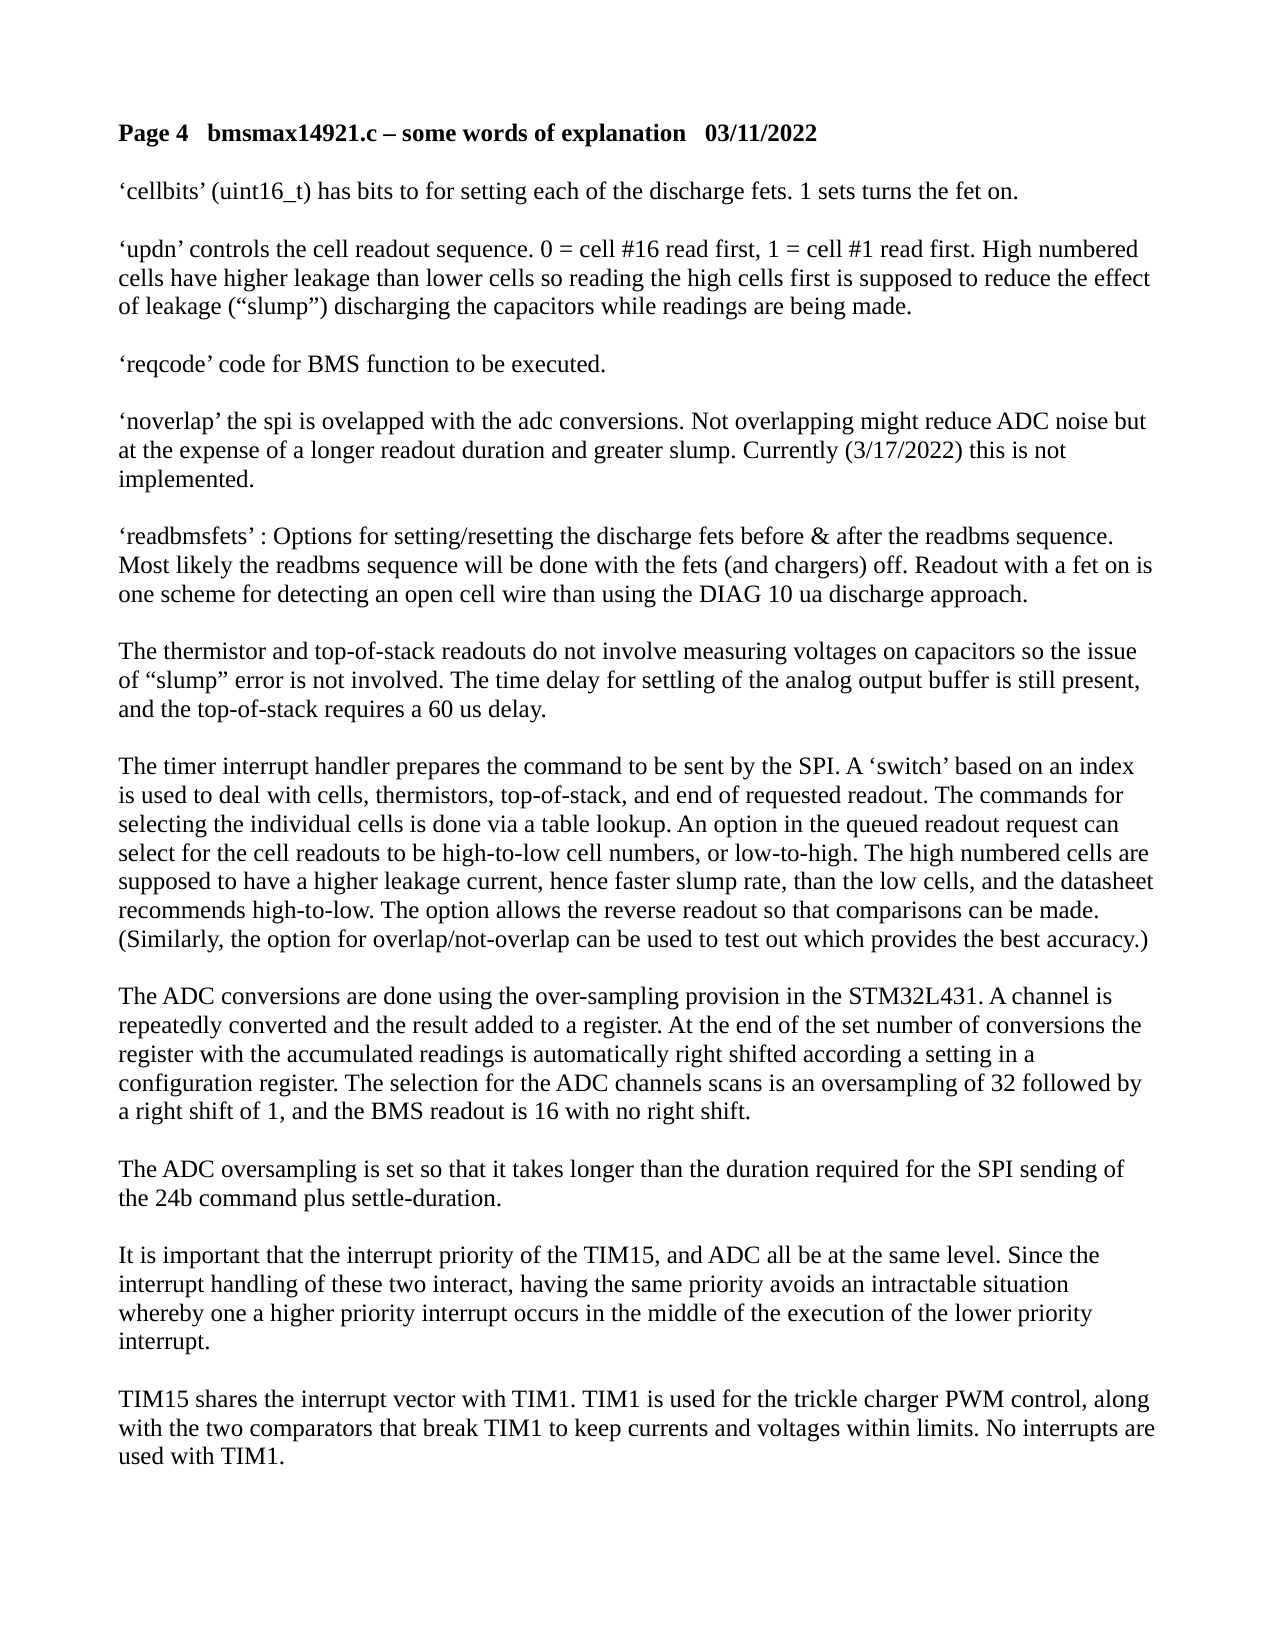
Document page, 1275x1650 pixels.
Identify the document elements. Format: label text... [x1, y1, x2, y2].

text The ADC oversampling is set so that it takes longer than the duration required for the SPI sending of the 24b command plus settle-duration. [118, 1154, 1157, 1211]
text The thermistor and top-of-stack readouts do not involve measuring voltages on capacitors so the issue of “slump” error is not involved. The time delay for settling of the analog output buffer is still present, and the top-of-stack requires a 60 us delay. [118, 636, 1157, 723]
text The timer interrupt handler prepares the command to be sent by the SPI. A ‘switch’ based on an index is used to deal with cells, thermistors, top-of-stack, and end of requested readout. The commands for selecting the individual cells is done via a table lookup. An option in the queued readout request can select for the cell readouts to be high-to-low cell numbers, or low-to-high. The high numbered cells are supposed to have a higher leakage current, hence faster slump rate, than the low cells, and the datasheet recommends high-to-low. The option allows the reverse readout so that comparisons can be made. (Similarly, the option for overlap/not-overlap can be used to test out which provides the best accuracy.) [118, 751, 1157, 953]
text ‘noverlap’ the spi is ovelapped with the adc conversions. Not overlapping might reduce ADC noise but at the expense of a longer readout duration and greater slump. Currently (3/17/2022) this is not implemented. [118, 406, 1157, 493]
text TIM15 shares the interrupt vector with TIM1. TIM1 is used for the trickle charger PWM control, along with the two comparators that break TIM1 to keep currents and voltages within limits. No interrupts are used with TIM1. [118, 1384, 1157, 1470]
text It is important that the interrupt priority of the TIM15, and ADC all be at the same level. Since the interrupt handling of these two interact, having the same priority avoids an intractable situation whereby one a higher priority interrupt occurs in the middle of the execution of the lower priority interrupt. [118, 1240, 1157, 1355]
text ‘readbmsfets’ : Options for setting/resetting the discharge fets before & after the readbms sequence. Most likely the readbms sequence will be done with the fets (and chargers) off. Readout with a fet on is one scheme for detecting an open cell wire than using the DIAG 10 ua discharge approach. [118, 521, 1157, 608]
text ‘cellbits’ (uint16_t) has bits to for setting each of the discharge fets. 1 sets turns the fet on. [118, 176, 1157, 205]
text The ADC conversions are done using the over-sampling provision in the STM32L431. A channel is repeatedly converted and the result added to a register. At the end of the set number of conversions the register with the accumulated readings is automatically right shifted according a setting in a configuration register. The selection for the ADC channels scans is an oversampling of 32 followed by a right shift of 1, and the BMS readout is 16 with no right shift. [118, 981, 1157, 1125]
text ‘reqcode’ code for BMS function to be executed. [118, 349, 1157, 378]
text ‘updn’ controls the cell readout sequence. 0 = cell #16 read first, 1 = cell #1 read first. High numbered cells have higher leakage than lower cells so reading the high cells first is supposed to reduce the effect of leakage (“slump”) discharging the capacitors while readings are being made. [118, 234, 1157, 320]
